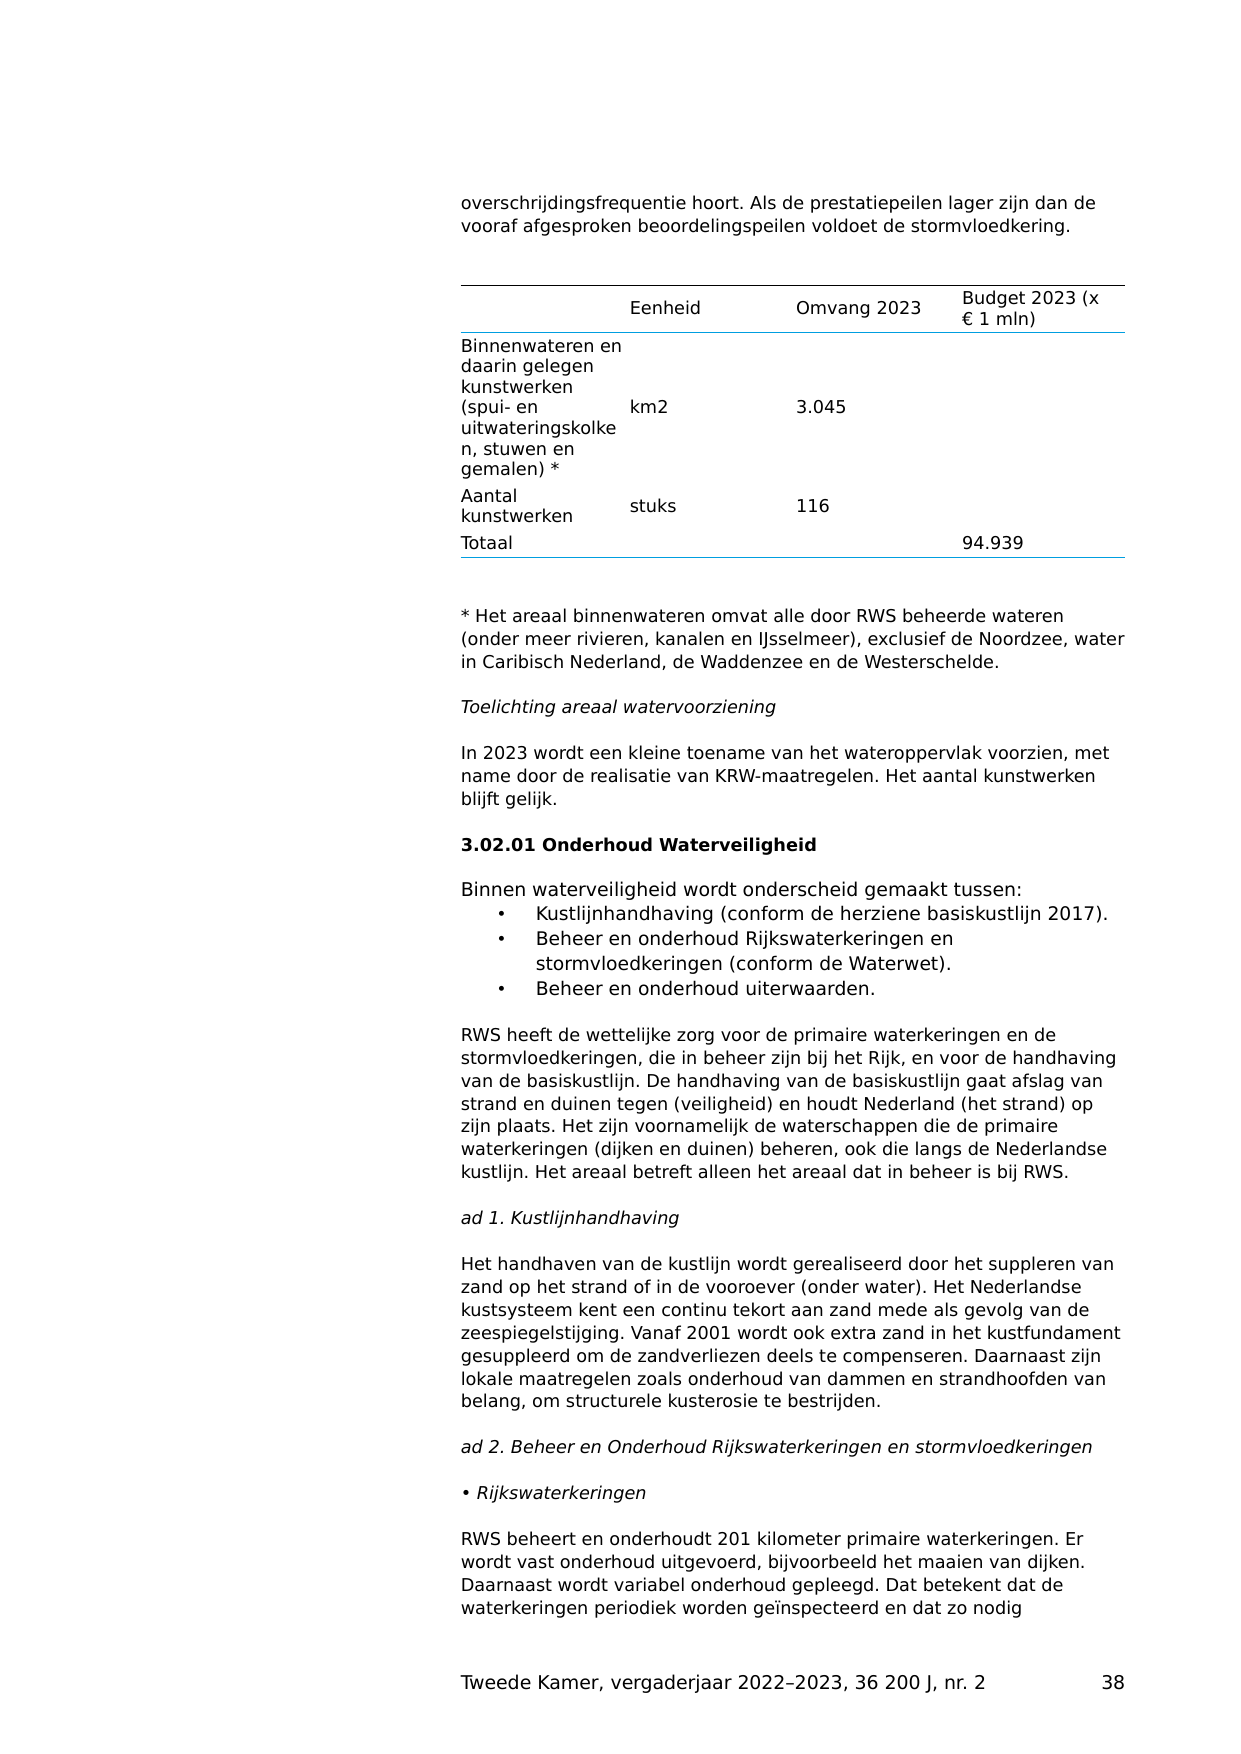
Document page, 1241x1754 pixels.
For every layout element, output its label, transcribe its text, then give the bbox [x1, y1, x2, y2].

table_cell [959, 333, 1125, 483]
text In 2023 wordt een kleine toename van het wateroppervlak voorzien, met name door de realisatie van KRW-maatregelen. Het aantal kunstwerken blijft gelijk. [461, 741, 1125, 810]
table_cell 116 [793, 483, 959, 530]
table_cell [461, 286, 627, 332]
table_cell km2 [627, 333, 793, 483]
table_cell [959, 483, 1125, 530]
text ad 2. Beheer en Onderhoud Rijkswaterkeringen en stormvloedkeringen [461, 1435, 1125, 1458]
table_cell 94.939 [959, 530, 1125, 556]
table_header Tabel 25 Areaal Zoetwatervoorziening [461, 260, 1125, 284]
text * Het areaal binnenwateren omvat alle door RWS beheerde wateren (onder meer rivieren, kanalen en IJsselmeer), exclusief de Noordzee, water in Caribisch Nederland, de Waddenzee en de Westerschelde. [461, 604, 1125, 673]
text overschrijdingsfrequentie hoort. Als de prestatiepeilen lager zijn dan de vooraf afgesproken beoordelingspeilen voldoet de stormvloedkering. [461, 191, 1125, 237]
list Kustlijnhandhaving (conform de herziene basiskustlijn 2017). [498, 901, 1125, 926]
table_cell [793, 530, 959, 556]
text RWS beheert en onderhoudt 201 kilometer primaire waterkeringen. Er wordt vast onderhoud uitgevoerd, bijvoorbeeld het maaien van dijken. Daarnaast wordt variabel onderhoud gepleegd. Dat betekent dat de waterkeringen periodiek worden geïnspecteerd en dat zo nodig [461, 1527, 1125, 1619]
table_cell stuks [627, 483, 793, 530]
text RWS heeft de wettelijke zorg voor de primaire waterkeringen en de stormvloedkeringen, die in beheer zijn bij het Rijk, en voor de handhaving van de basiskustlijn. De handhaving van de basiskustlijn gaat afslag van strand en duinen tegen (veiligheid) en houdt Nederland (het strand) op zijn plaats. Het zijn voornamelijk de waterschappen die de primaire waterkeringen (dijken en duinen) beheren, ook die langs de Nederlandse kustlijn. Het areaal betreft alleen het areaal dat in beheer is bij RWS. [461, 1023, 1125, 1183]
table_cell Eenheid [627, 286, 793, 332]
text Toelichting areaal watervoorziening [461, 696, 1125, 718]
list Beheer en onderhoud uiterwaarden. [498, 976, 1125, 1001]
text • Rijkswaterkeringen [461, 1481, 1125, 1504]
table_cell Binnenwateren en daarin gelegen kunstwerken (spui- en uitwateringskolken, stuwen en gemalen) * [461, 333, 627, 483]
table_cell [461, 558, 627, 579]
text ad 1. Kustlijnhandhaving [461, 1206, 1125, 1229]
table_cell Omvang 2023 [793, 286, 959, 332]
text 3.02.01 Onderhoud Waterveiligheid [461, 833, 1125, 856]
list Beheer en onderhoud Rijkswaterkeringen en stormvloedkeringen (conform de Waterwet). [498, 926, 1125, 976]
table_cell Aantal kunstwerken [461, 483, 627, 530]
table_cell Budget 2023 (x € 1 mln) [959, 286, 1125, 332]
table_cell Totaal [461, 530, 627, 556]
text Het handhaven van de kustlijn wordt gerealiseerd door het suppleren van zand op het strand of in de vooroever (onder water). Het Nederlandse kustsysteem kent een continu tekort aan zand mede als gevolg van de zeespiegelstijging. Vanaf 2001 wordt ook extra zand in het kustfundament gesuppleerd om de zandverliezen deels te compenseren. Daarnaast zijn lokale maatregelen zoals onderhoud van dammen en strandhoofden van belang, om structurele kusterosie te bestrijden. [461, 1252, 1125, 1412]
text Binnen waterveiligheid wordt onderscheid gemaakt tussen: [461, 879, 1125, 901]
table_cell [627, 530, 793, 556]
table_cell 3.045 [793, 333, 959, 483]
